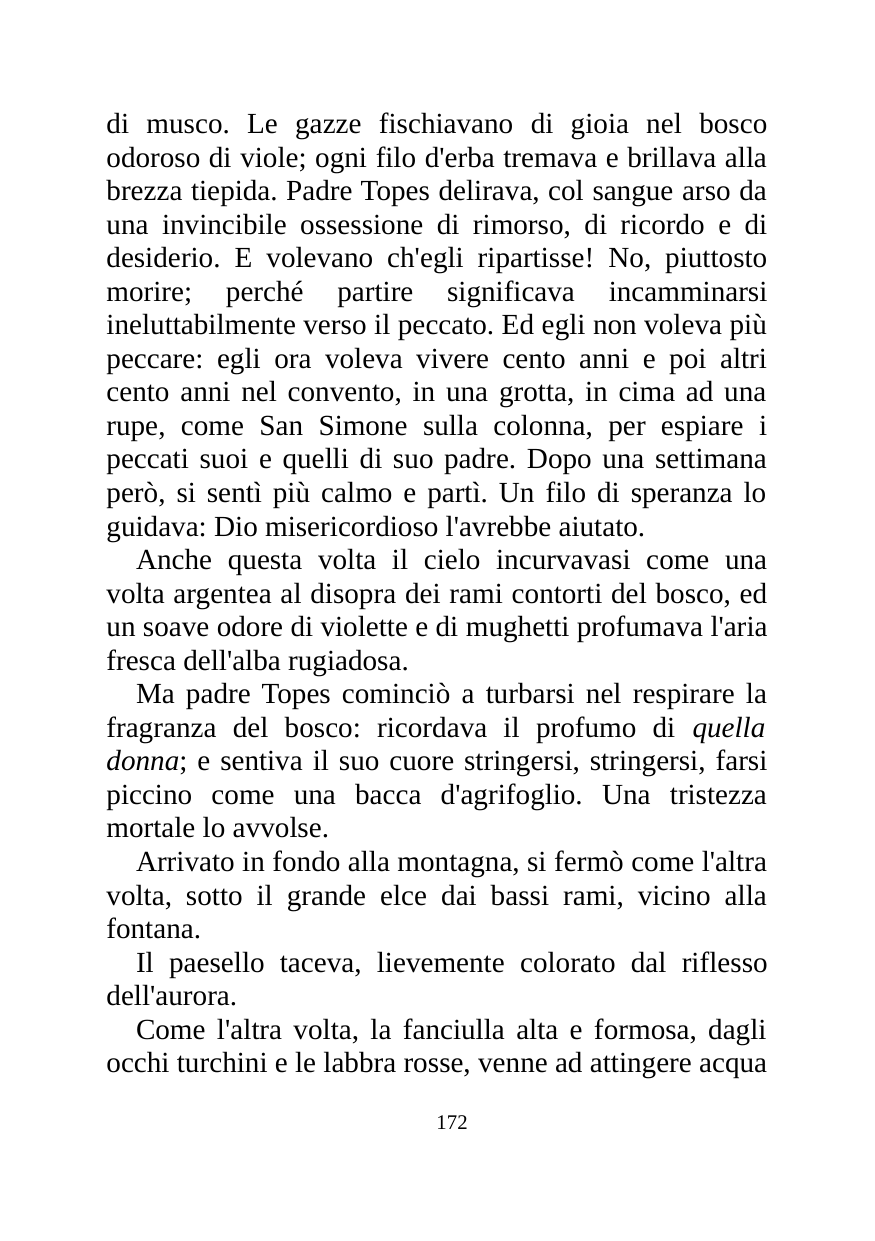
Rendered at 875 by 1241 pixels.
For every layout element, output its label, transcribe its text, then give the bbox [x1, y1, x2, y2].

text Anche questa volta il cielo incurvavasi come una volta argentea al disopra dei rami contorti del bosco, ed un soave odore di violette e di mughetti profumava l'aria fresca dell'alba rugiadosa. [106, 542, 768, 676]
text Come l'altra volta, la fanciulla alta e formosa, dagli occhi turchini e le labbra rosse, venne ad attingere acqua [106, 1012, 768, 1079]
text Arrivato in fondo alla montagna, si fermò come l'altra volta, sotto il grande elce dai bassi rami, vicino alla fontana. [106, 844, 768, 945]
text Il paesello taceva, lievemente colorato dal riflesso dell'aurora. [106, 945, 768, 1012]
text di musco. Le gazze fischiavano di gioia nel bosco odoroso di viole; ogni filo d'erba tremava e brillava alla brezza tiepida. Padre Topes delirava, col sangue arso da una invincibile ossessione di rimorso, di ricordo e di desiderio. E volevano ch'egli ripartisse! No, piuttosto morire; perché partire significava incamminarsi ineluttabilmente verso il peccato. Ed egli non voleva più peccare: egli ora voleva vivere cento anni e poi altri cento anni nel convento, in una grotta, in cima ad una rupe, come San Simone sulla colonna, per espiare i peccati suoi e quelli di suo padre. Dopo una settimana però, si sentì più calmo e partì. Un filo di speranza lo guidava: Dio misericordioso l'avrebbe aiutato. [106, 106, 768, 542]
text Ma padre Topes cominciò a turbarsi nel respirare la fragranza del bosco: ricordava il profumo di quella donna; e sentiva il suo cuore stringersi, stringersi, farsi piccino come una bacca d'agrifoglio. Una tristezza mortale lo avvolse. [106, 676, 768, 844]
